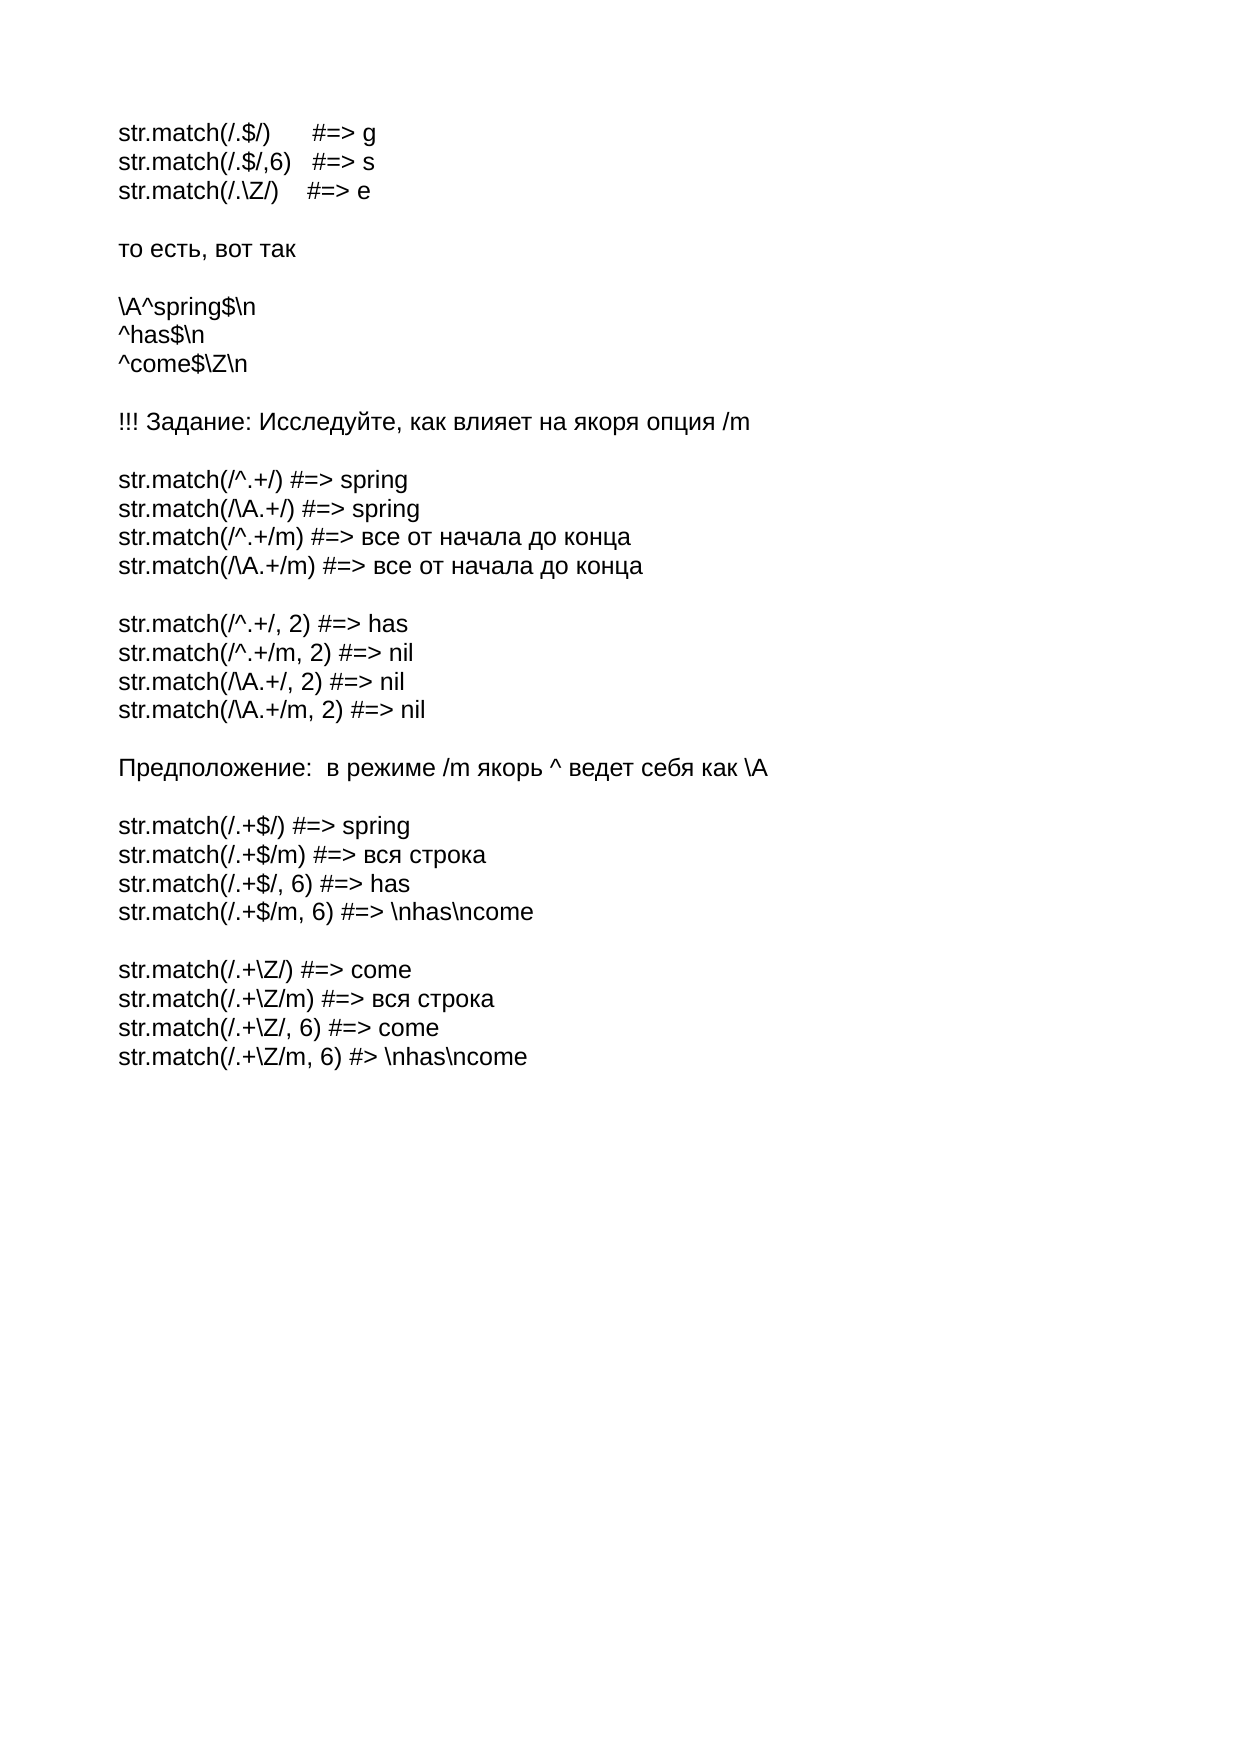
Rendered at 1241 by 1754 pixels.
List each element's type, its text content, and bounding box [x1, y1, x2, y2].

text str.match(/\A.+/m, 2) #=> nil [118, 695, 1122, 724]
text \A^spring$\n [118, 291, 1122, 320]
text str.match(/^.+/m, 2) #=> nil [118, 638, 1122, 666]
text str.match(/.+\Z/m, 6) #> \nhas\ncome [118, 1041, 1122, 1070]
text str.match(/^.+/, 2) #=> has [118, 609, 1122, 638]
text str.match(/.+$/, 6) #=> has [118, 868, 1122, 897]
text str.match(/.$/,6) #=> s [118, 147, 1122, 176]
text str.match(/.+\Z/, 6) #=> come [118, 1013, 1122, 1041]
text str.match(/\A.+/, 2) #=> nil [118, 666, 1122, 695]
text str.match(/.+\Z/m) #=> вся строка [118, 984, 1122, 1013]
text str.match(/^.+/m) #=> все от начала до конца [118, 522, 1122, 551]
text Предположение: в режиме /m якорь ^ ведет себя как \A [118, 753, 1122, 782]
text str.match(/.+\Z/) #=> come [118, 955, 1122, 984]
text str.match(/\A.+/) #=> spring [118, 493, 1122, 522]
text ^come$\Z\n [118, 349, 1122, 378]
text ^has$\n [118, 320, 1122, 349]
text str.match(/.\Z/) #=> e [118, 176, 1122, 204]
text то есть, вот так [118, 233, 1122, 262]
text str.match(/\A.+/m) #=> все от начала до конца [118, 551, 1122, 580]
text str.match(/^.+/) #=> spring [118, 465, 1122, 493]
text str.match(/.+$/) #=> spring [118, 811, 1122, 840]
text !!! Задание: Исследуйте, как влияет на якоря опция /m [118, 407, 1122, 436]
text str.match(/.+$/m, 6) #=> \nhas\ncome [118, 897, 1122, 926]
text str.match(/.$/) #=> g [118, 118, 1122, 147]
text str.match(/.+$/m) #=> вся строка [118, 840, 1122, 868]
